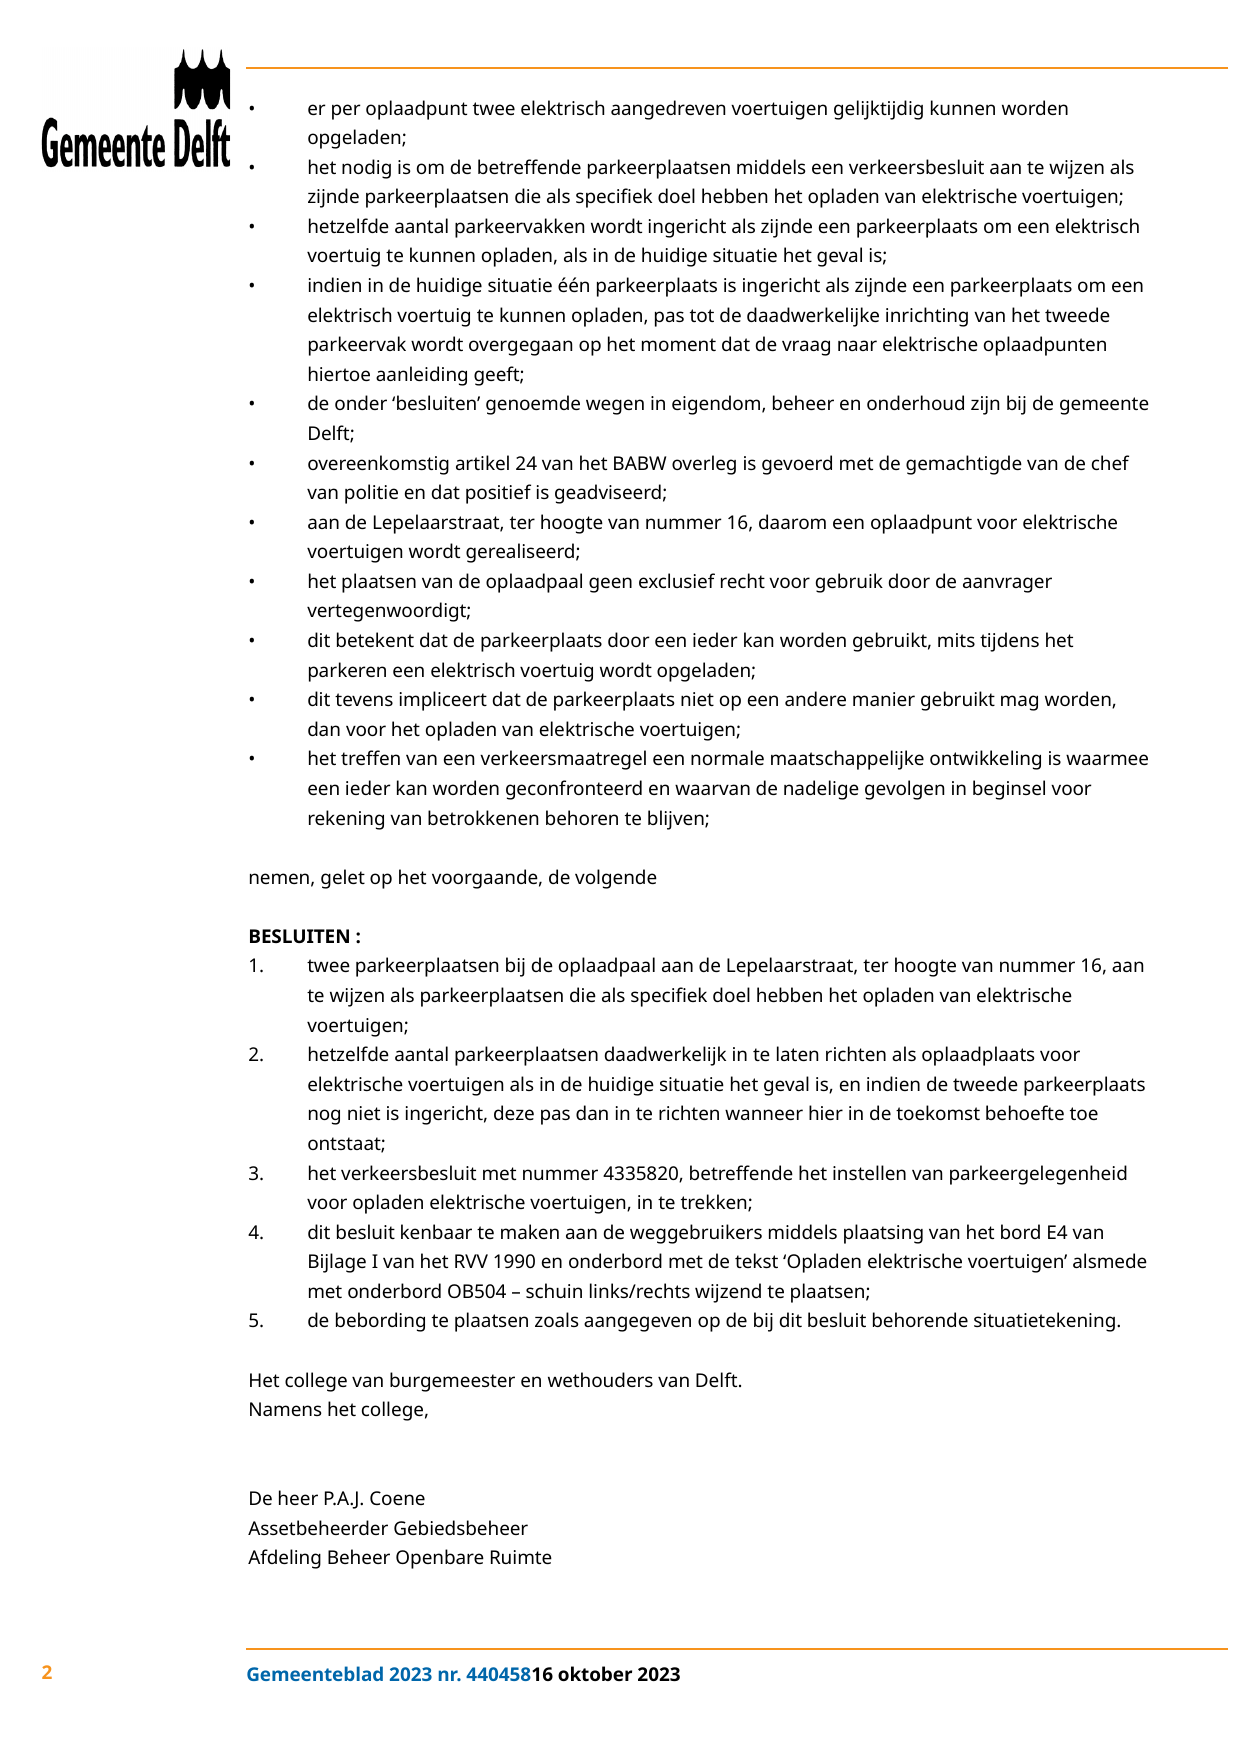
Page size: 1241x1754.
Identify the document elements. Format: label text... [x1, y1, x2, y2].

list het nodig is om de betreffende parkeerplaatsen middels een verkeersbesluit aan te wijzen als zijnde parkeerplaatsen die als specifiek doel hebben het opladen van elektrische voertuigen; [248, 154, 1152, 209]
list dit betekent dat de parkeerplaats door een ieder kan worden gebruikt, mits tijdens het parkeren een elektrisch voertuig wordt opgeladen; [248, 627, 1152, 683]
picture [41, 47, 231, 172]
list dit tevens impliceert dat de parkeerplaats niet op een andere manier gebruikt mag worden, dan voor het opladen van elektrische voertuigen; [248, 686, 1152, 742]
text Afdeling Beheer Openbare Ruimte [248, 1544, 1152, 1570]
list dit besluit kenbaar te maken aan de weggebruikers middels plaatsing van het bord E4 van Bijlage I van het RVV 1990 en onderbord met de tekst ‘Opladen elektrische voertuigen’ alsmede met onderbord OB504 – schuin links/rechts wijzend te plaatsen; [248, 1219, 1152, 1304]
list de onder ‘besluiten’ genoemde wegen in eigendom, beheer en onderhoud zijn bij de gemeente Delft; [248, 391, 1152, 446]
text Namens het college, [248, 1396, 1152, 1422]
list indien in de huidige situatie één parkeerplaats is ingericht als zijnde een parkeerplaats om een elektrisch voertuig te kunnen opladen, pas tot de daadwerkelijke inrichting van het tweede parkeervak wordt overgegaan op het moment dat de vraag naar elektrische oplaadpunten hiertoe aanleiding geeft; [248, 272, 1152, 387]
list twee parkeerplaatsen bij de oplaadpaal aan de Lepelaarstraat, ter hoogte van nummer 16, aan te wijzen als parkeerplaatsen die als specifiek doel hebben het opladen van elektrische voertuigen; [248, 953, 1152, 1038]
list er per oplaadpunt twee elektrisch aangedreven voertuigen gelijktijdig kunnen worden opgeladen; [248, 95, 1152, 150]
text BESLUITEN : [248, 923, 1152, 949]
list aan de Lepelaarstraat, ter hoogte van nummer 16, daarom een oplaadpunt voor elektrische voertuigen wordt gerealiseerd; [248, 509, 1152, 564]
list de bebording te plaatsen zoals aangegeven op de bij dit besluit behorende situatietekening. [248, 1308, 1152, 1333]
list hetzelfde aantal parkeerplaatsen daadwerkelijk in te laten richten als oplaadplaats voor elektrische voertuigen als in de huidige situatie het geval is, en indien de tweede parkeerplaats nog niet is ingericht, deze pas dan in te richten wanneer hier in de toekomst behoefte toe ontstaat; [248, 1041, 1152, 1156]
text nemen, gelet op het voorgaande, de volgende [248, 864, 1152, 890]
text Assetbeheerder Gebiedsbeheer [248, 1515, 1152, 1541]
list hetzelfde aantal parkeervakken wordt ingericht als zijnde een parkeerplaats om een elektrisch voertuig te kunnen opladen, als in de huidige situatie het geval is; [248, 213, 1152, 268]
list het verkeersbesluit met nummer 4335820, betreffende het instellen van parkeergelegenheid voor opladen elektrische voertuigen, in te trekken; [248, 1160, 1152, 1215]
text Het college van burgemeester en wethouders van Delft. [248, 1367, 1152, 1393]
list het plaatsen van de oplaadpaal geen exclusief recht voor gebruik door de aanvrager vertegenwoordigt; [248, 568, 1152, 623]
list het treffen van een verkeersmaatregel een normale maatschappelijke ontwikkeling is waarmee een ieder kan worden geconfronteerd en waarvan de nadelige gevolgen in beginsel voor rekening van betrokkenen behoren te blijven; [248, 746, 1152, 831]
list overeenkomstig artikel 24 van het BABW overleg is gevoerd met de gemachtigde van de chef van politie en dat positief is geadviseerd; [248, 450, 1152, 505]
text De heer P.A.J. Coene [248, 1485, 1152, 1511]
